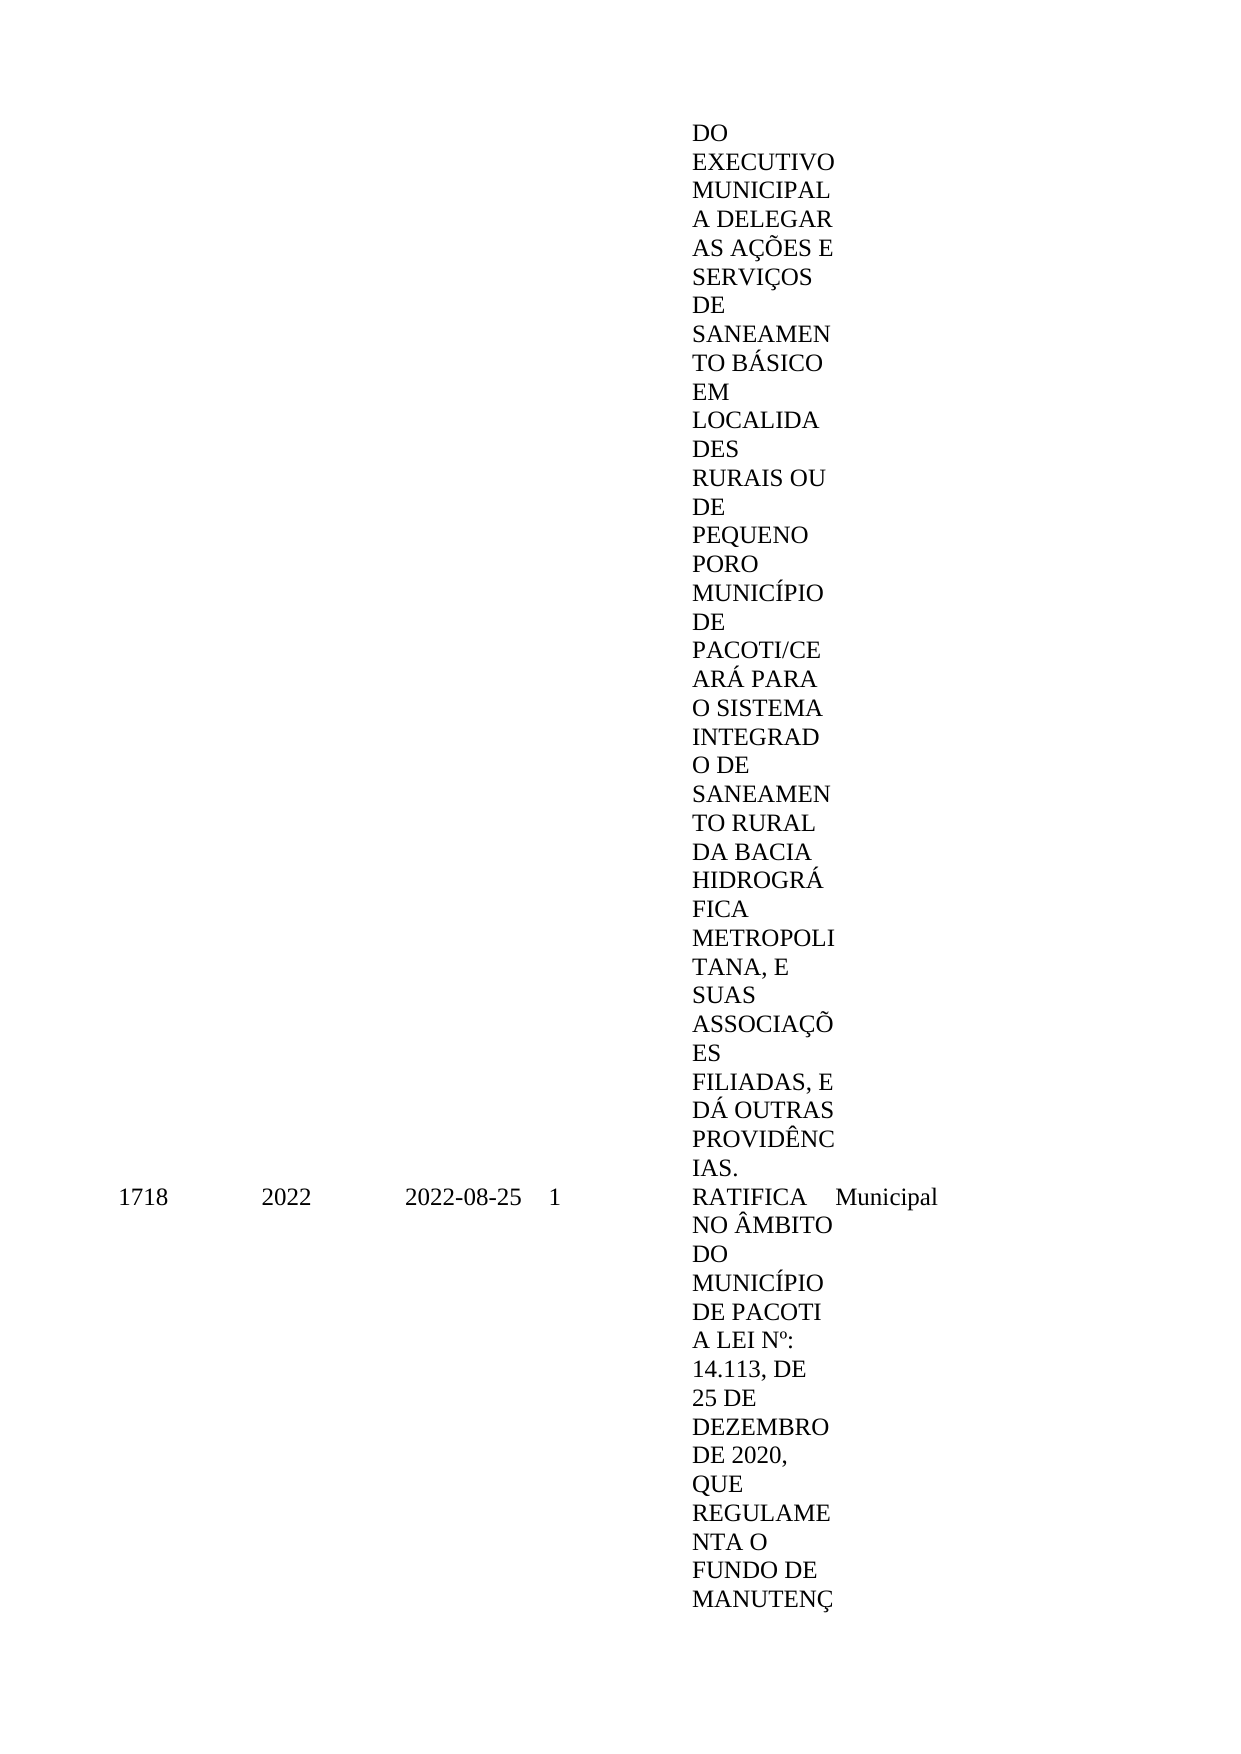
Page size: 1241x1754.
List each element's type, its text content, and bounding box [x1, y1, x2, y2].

table_cell Municipal [835, 1182, 979, 1613]
table_cell [835, 118, 979, 1182]
table_cell [979, 1182, 1122, 1613]
table_cell [979, 118, 1122, 1182]
table_cell [548, 118, 692, 1182]
table_cell [405, 118, 548, 1182]
table_cell DO EXECUTIVO MUNICIPAL A DELEGAR AS AÇÕES E SERVIÇOS DE SANEAMENTO BÁSICO EM LOCALIDADES RURAIS OU DE PEQUENO PORO MUNICÍPIO DE PACOTI/CEARÁ PARA O SISTEMA INTEGRADO DE SANEAMENTO RURAL DA BACIA HIDROGRÁFICA METROPOLITANA, E SUAS ASSOCIAÇÕES FILIADAS, E DÁ OUTRAS PROVIDÊNCIAS. [692, 118, 835, 1182]
table_cell [261, 118, 405, 1182]
table_cell 1718 [118, 1182, 261, 1613]
table_cell [118, 118, 261, 1182]
table_cell RATIFICA NO ÂMBITO DO MUNICÍPIO DE PACOTI A LEI Nº: 14.113, DE 25 DE DEZEMBRO DE 2020, QUE REGULAMENTA O FUNDO DE MANUTENÇ [692, 1182, 835, 1613]
table_cell 1 [548, 1182, 692, 1613]
table_cell 2022 [261, 1182, 405, 1613]
table_cell 2022-08-25 [405, 1182, 548, 1613]
